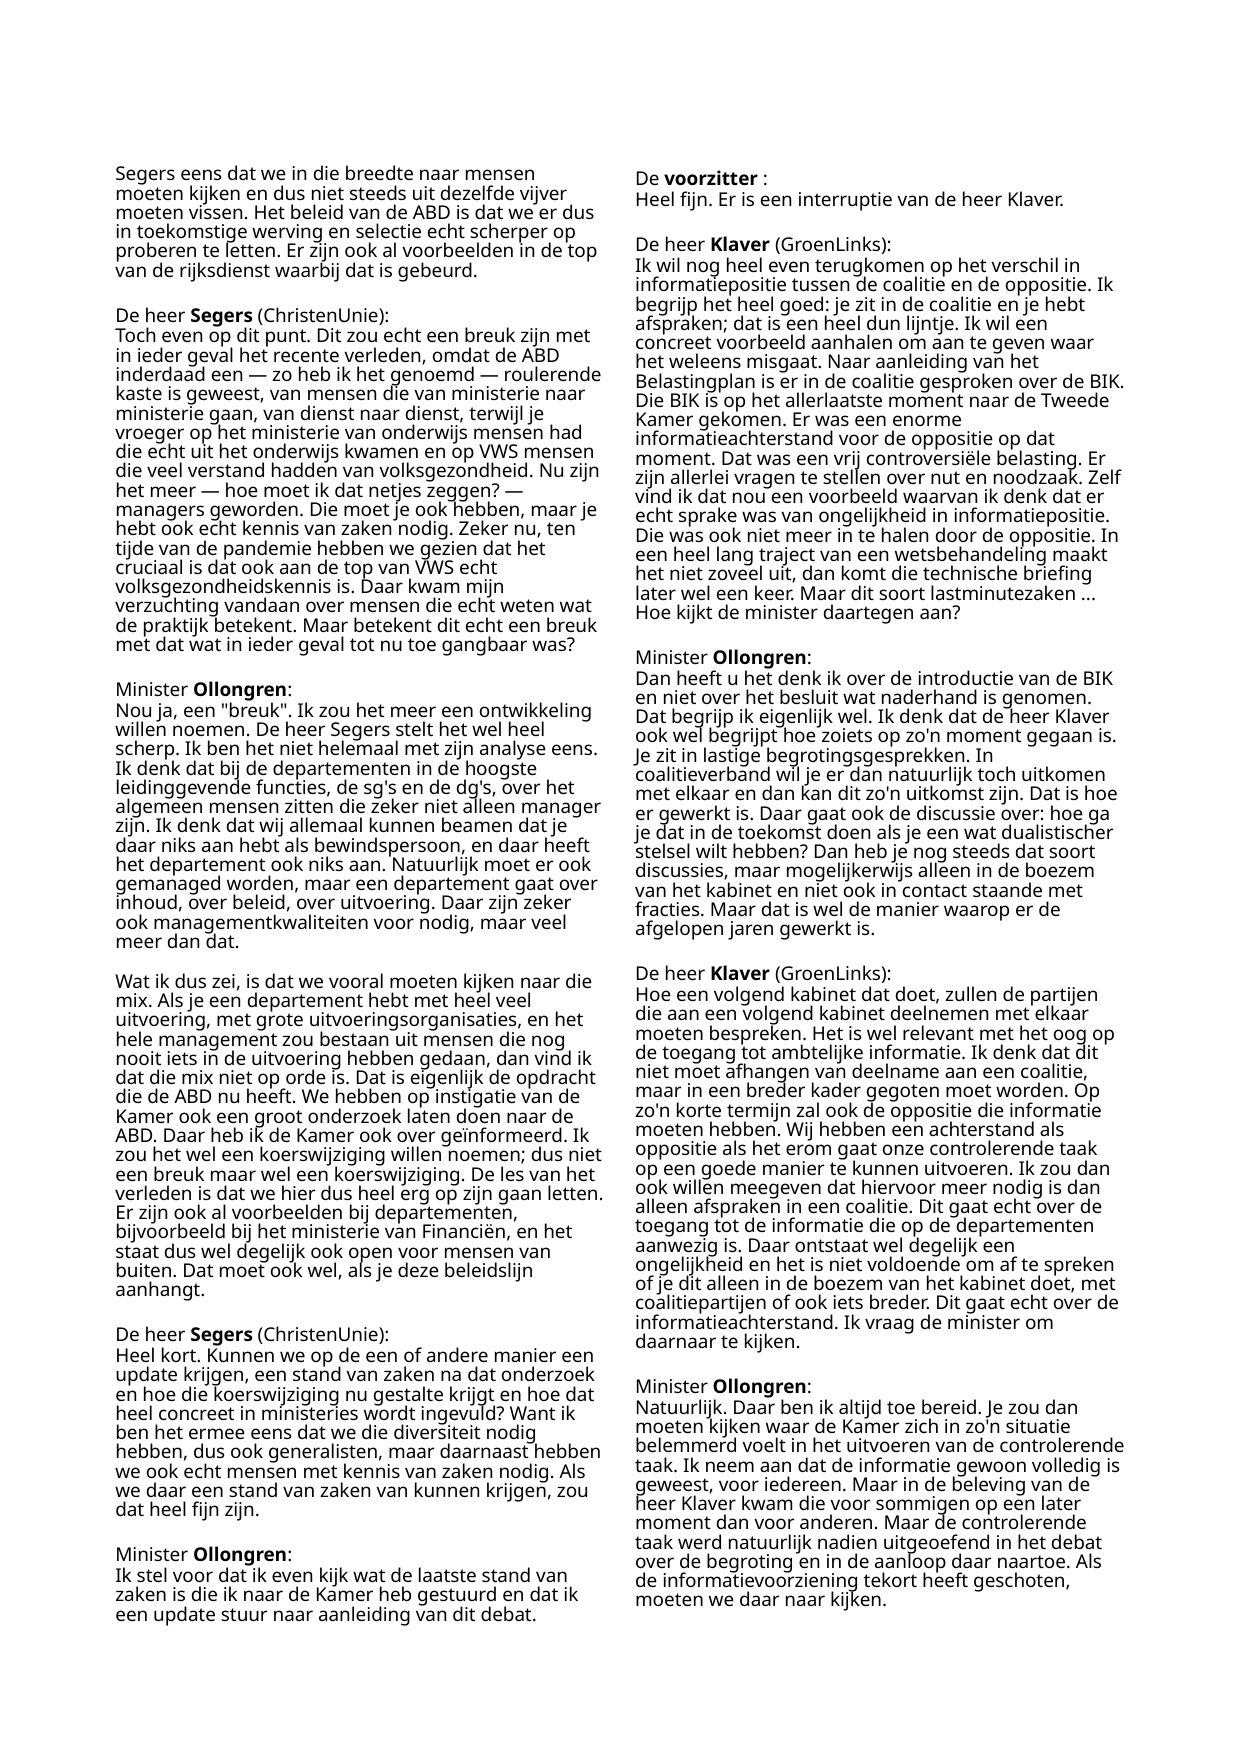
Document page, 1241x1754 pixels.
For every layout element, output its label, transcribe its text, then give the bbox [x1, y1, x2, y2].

text De heer Klaver (GroenLinks): [635, 960, 1125, 986]
text Minister Ollongren: [115, 676, 605, 702]
text Nou ja, een "breuk". Ik zou het meer een ontwikkeling willen noemen. De heer Segers stelt het wel heel scherp. Ik ben het niet helemaal met zijn analyse eens. Ik denk dat bij de departementen in de hoogste leidinggevende functies, de sg's en de dg's, over het algemeen mensen zitten die zeker niet alleen manager zijn. Ik denk dat wij allemaal kunnen beamen dat je daar niks aan hebt als bewindspersoon, en daar heeft het departement ook niks aan. Natuurlijk moet er ook gemanaged worden, maar een departement gaat over inhoud, over beleid, over uitvoering. Daar zijn zeker ook managementkwaliteiten voor nodig, maar veel meer dan dat. [115, 702, 605, 952]
text Heel kort. Kunnen we op de een of andere manier een update krijgen, een stand van zaken na dat onderzoek en hoe die koerswijziging nu gestalte krijgt en hoe dat heel concreet in ministeries wordt ingevuld? Want ik ben het ermee eens dat we die diversiteit nodig hebben, dus ook generalisten, maar daarnaast hebben we ook echt mensen met kennis van zaken nodig. Als we daar een stand van zaken van kunnen krijgen, zou dat heel fijn zijn. [115, 1347, 605, 1521]
text De voorzitter : [635, 165, 1125, 191]
text Hoe een volgend kabinet dat doet, zullen de partijen die aan een volgend kabinet deelnemen met elkaar moeten bespreken. Het is wel relevant met het oog op de toegang tot ambtelijke informatie. Ik denk dat dit niet moet afhangen van deelname aan een coalitie, maar in een breder kader gegoten moet worden. Op zo'n korte termijn zal ook de oppositie die informatie moeten hebben. Wij hebben een achterstand als oppositie als het erom gaat onze controlerende taak op een goede manier te kunnen uitvoeren. Ik zou dan ook willen meegeven dat hiervoor meer nodig is dan alleen afspraken in een coalitie. Dit gaat echt over de toegang tot de informatie die op de departementen aanwezig is. Daar ontstaat wel degelijk een ongelijkheid en het is niet voldoende om af te spreken of je dit alleen in de boezem van het kabinet doet, met coalitiepartijen of ook iets breder. Dit gaat echt over de informatieachterstand. Ik vraag de minister om daarnaar te kijken. [635, 986, 1125, 1352]
text De heer Segers (ChristenUnie): [115, 1321, 605, 1347]
text Heel fijn. Er is een interruptie van de heer Klaver. [635, 191, 1125, 210]
text Ik wil nog heel even terugkomen op het verschil in informatiepositie tussen de coalitie en de oppositie. Ik begrijp het heel goed: je zit in de coalitie en je hebt afspraken; dat is een heel dun lijntje. Ik wil een concreet voorbeeld aanhalen om aan te geven waar het weleens misgaat. Naar aanleiding van het Belastingplan is er in de coalitie gesproken over de BIK. Die BIK is op het allerlaatste moment naar de Tweede Kamer gekomen. Er was een enorme informatieachterstand voor de oppositie op dat moment. Dat was een vrij controversiële belasting. Er zijn allerlei vragen te stellen over nut en noodzaak. Zelf vind ik dat nou een voorbeeld waarvan ik denk dat er echt sprake was van ongelijkheid in informatiepositie. Die was ook niet meer in te halen door de oppositie. In een heel lang traject van een wetsbehandeling maakt het niet zoveel uit, dan komt die technische briefing later wel een keer. Maar dit soort lastminutezaken ... Hoe kijkt de minister daartegen aan? [635, 257, 1125, 623]
text Toch even op dit punt. Dit zou echt een breuk zijn met in ieder geval het recente verleden, omdat de ABD inderdaad een — zo heb ik het genoemd — roulerende kaste is geweest, van mensen die van ministerie naar ministerie gaan, van dienst naar dienst, terwijl je vroeger op het ministerie van onderwijs mensen had die echt uit het onderwijs kwamen en op VWS mensen die veel verstand hadden van volksgezondheid. Nu zijn het meer — hoe moet ik dat netjes zeggen? — managers geworden. Die moet je ook hebben, maar je hebt ook echt kennis van zaken nodig. Zeker nu, ten tijde van de pandemie hebben we gezien dat het cruciaal is dat ook aan de top van VWS echt volksgezondheidskennis is. Daar kwam mijn verzuchting vandaan over mensen die echt weten wat de praktijk betekent. Maar betekent dit echt een breuk met dat wat in ieder geval tot nu toe gangbaar was? [115, 327, 605, 655]
text Natuurlijk. Daar ben ik altijd toe bereid. Je zou dan moeten kijken waar de Kamer zich in zo'n situatie belemmerd voelt in het uitvoeren van de controlerende taak. Ik neem aan dat de informatie gewoon volledig is geweest, voor iedereen. Maar in de beleving van de heer Klaver kwam die voor sommigen op een later moment dan voor anderen. Maar de controlerende taak werd natuurlijk nadien uitgeoefend in het debat over de begroting en in de aanloop daar naartoe. Als de informatievoorziening tekort heeft geschoten, moeten we daar naar kijken. [635, 1399, 1125, 1611]
text Minister Ollongren: [635, 1373, 1125, 1399]
text Wat ik dus zei, is dat we vooral moeten kijken naar die mix. Als je een departement hebt met heel veel uitvoering, met grote uitvoeringsorganisaties, en het hele management zou bestaan uit mensen die nog nooit iets in de uitvoering hebben gedaan, dan vind ik dat die mix niet op orde is. Dat is eigenlijk de opdracht die de ABD nu heeft. We hebben op instigatie van de Kamer ook een groot onderzoek laten doen naar de ABD. Daar heb ik de Kamer ook over geïnformeerd. Ik zou het wel een koerswijziging willen noemen; dus niet een breuk maar wel een koerswijziging. De les van het verleden is dat we hier dus heel erg op zijn gaan letten. Er zijn ook al voorbeelden bij departementen, bijvoorbeeld bij het ministerie van Financiën, en het staat dus wel degelijk ook open voor mensen van buiten. Dat moet ook wel, als je deze beleidslijn aanhangt. [115, 973, 605, 1301]
text Segers eens dat we in die breedte naar mensen moeten kijken en dus niet steeds uit dezelfde vijver moeten vissen. Het beleid van de ABD is dat we er dus in toekomstige werving en selectie echt scherper op proberen te letten. Er zijn ook al voorbeelden in de top van de rijksdienst waarbij dat is gebeurd. [115, 165, 605, 281]
text De heer Segers (ChristenUnie): [115, 302, 605, 327]
text Minister Ollongren: [635, 644, 1125, 670]
text Ik stel voor dat ik even kijk wat de laatste stand van zaken is die ik naar de Kamer heb gestuurd en dat ik een update stuur naar aanleiding van dit debat. [115, 1567, 605, 1625]
text De heer Klaver (GroenLinks): [635, 231, 1125, 257]
text Dan heeft u het denk ik over de introductie van de BIK en niet over het besluit wat naderhand is genomen. Dat begrijp ik eigenlijk wel. Ik denk dat de heer Klaver ook wel begrijpt hoe zoiets op zo'n moment gegaan is. Je zit in lastige begrotingsgesprekken. In coalitieverband wil je er dan natuurlijk toch uitkomen met elkaar en dan kan dit zo'n uitkomst zijn. Dat is hoe er gewerkt is. Daar gaat ook de discussie over: hoe ga je dat in de toekomst doen als je een wat dualistischer stelsel wilt hebben? Dan heb je nog steeds dat soort discussies, maar mogelijkerwijs alleen in de boezem van het kabinet en niet ook in contact staande met fracties. Maar dat is wel de manier waarop er de afgelopen jaren gewerkt is. [635, 670, 1125, 939]
text Minister Ollongren: [115, 1541, 605, 1567]
